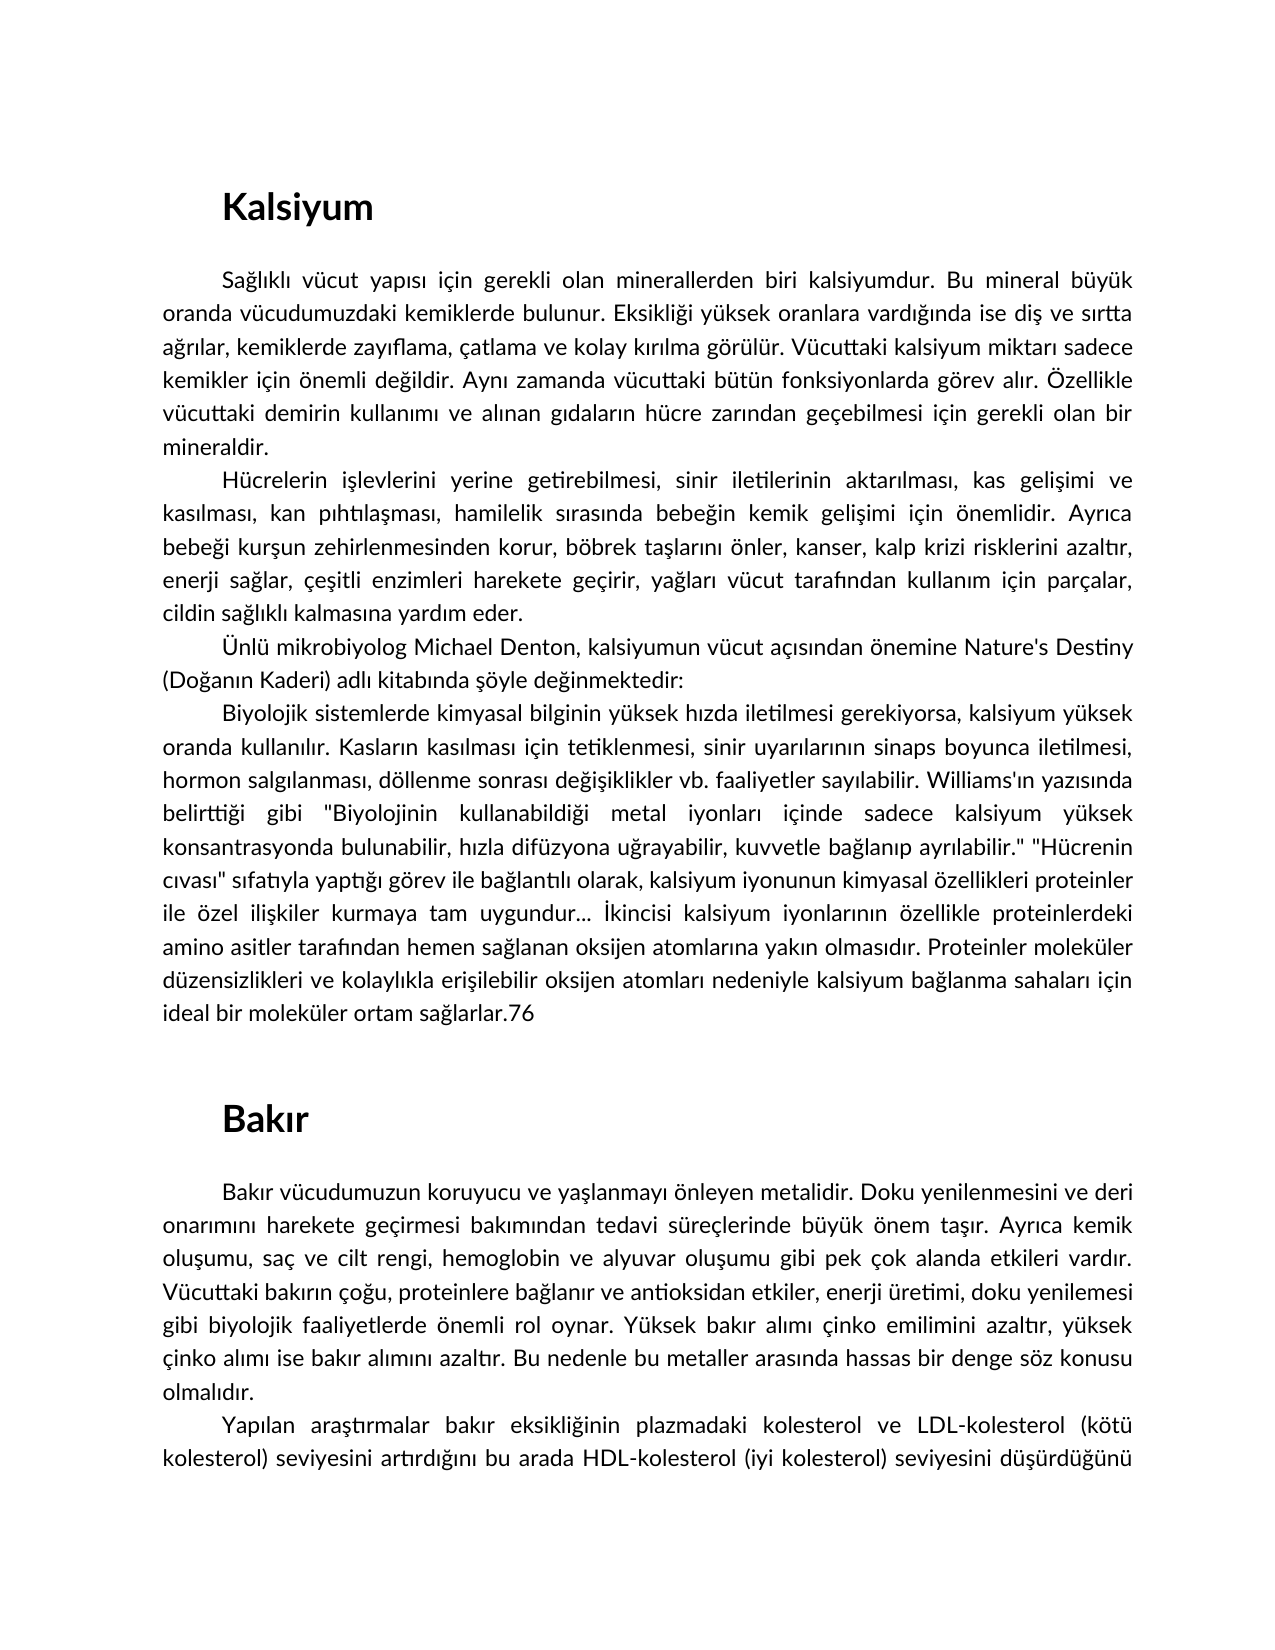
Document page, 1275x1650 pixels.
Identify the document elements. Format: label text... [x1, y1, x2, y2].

text Ünlü mikrobiyolog Michael Denton, kalsiyumun vücut açısından önemine Nature's Destiny (Doğanın Kaderi) adlı kitabında şöyle değinmektedir: [162, 628, 1134, 695]
text Yapılan araştırmalar bakır eksikliğinin plazmadaki kolesterol ve LDL-kolesterol (kötü kolesterol) seviyesini artırdığını bu arada HDL-kolesterol (iyi kolesterol) seviyesini düşürdüğünü [162, 1407, 1134, 1473]
text Biyolojik sistemlerde kimyasal bilginin yüksek hızda iletilmesi gerekiyorsa, kalsiyum yüksek oranda kullanılır. Kasların kasılması için tetiklenmesi, sinir uyarılarının sinaps boyunca iletilmesi, hormon salgılanması, döllenme sonrası değişiklikler vb. faaliyetler sayılabilir. Williams'ın yazısında belirttiği gibi "Biyolojinin kullanabildiği metal iyonları içinde sadece kalsiyum yüksek konsantrasyonda bulunabilir, hızla difüzyona uğrayabilir, kuvvetle bağlanıp ayrılabilir." "Hücrenin cıvası" sıfatıyla yaptığı görev ile bağlantılı olarak, kalsiyum iyonunun kimyasal özellikleri proteinler ile özel ilişkiler kurmaya tam uygundur... İkincisi kalsiyum iyonlarının özellikle proteinlerdeki amino asitler tarafından hemen sağlanan oksijen atomlarına yakın olmasıdır. Proteinler moleküler düzensizlikleri ve kolaylıkla erişilebilir oksijen atomları nedeniyle kalsiyum bağlanma sahaları için ideal bir moleküler ortam sağlarlar.76 [162, 695, 1134, 1028]
text Sağlıklı vücut yapısı için gerekli olan minerallerden biri kalsiyumdur. Bu mineral büyük oranda vücudumuzdaki kemiklerde bulunur. Eksikliği yüksek oranlara vardığında ise diş ve sırtta ağrılar, kemiklerde zayıflama, çatlama ve kolay kırılma görülür. Vücuttaki kalsiyum miktarı sadece kemikler için önemli değildir. Aynı zamanda vücuttaki bütün fonksiyonlarda görev alır. Özellikle vücuttaki demirin kullanımı ve alınan gıdaların hücre zarından geçebilmesi için gerekli olan bir mineraldir. [162, 262, 1134, 462]
subtitle Kalsiyum [162, 183, 1134, 228]
subtitle Bakır [162, 1095, 1134, 1140]
text Bakır vücudumuzun koruyucu ve yaşlanmayı önleyen metalidir. Doku yenilenmesini ve deri onarımını harekete geçirmesi bakımından tedavi süreçlerinde büyük önem taşır. Ayrıca kemik oluşumu, saç ve cilt rengi, hemoglobin ve alyuvar oluşumu gibi pek çok alanda etkileri vardır. Vücuttaki bakırın çoğu, proteinlere bağlanır ve antioksidan etkiler, enerji üretimi, doku yenilemesi gibi biyolojik faaliyetlerde önemli rol oynar. Yüksek bakır alımı çinko emilimini azaltır, yüksek çinko alımı ise bakır alımını azaltır. Bu nedenle bu metaller arasında hassas bir denge söz konusu olmalıdır. [162, 1173, 1134, 1407]
text Hücrelerin işlevlerini yerine getirebilmesi, sinir iletilerinin aktarılması, kas gelişimi ve kasılması, kan pıhtılaşması, hamilelik sırasında bebeğin kemik gelişimi için önemlidir. Ayrıca bebeği kurşun zehirlenmesinden korur, böbrek taşlarını önler, kanser, kalp krizi risklerini azaltır, enerji sağlar, çeşitli enzimleri harekete geçirir, yağları vücut tarafından kullanım için parçalar, cildin sağlıklı kalmasına yardım eder. [162, 462, 1134, 628]
